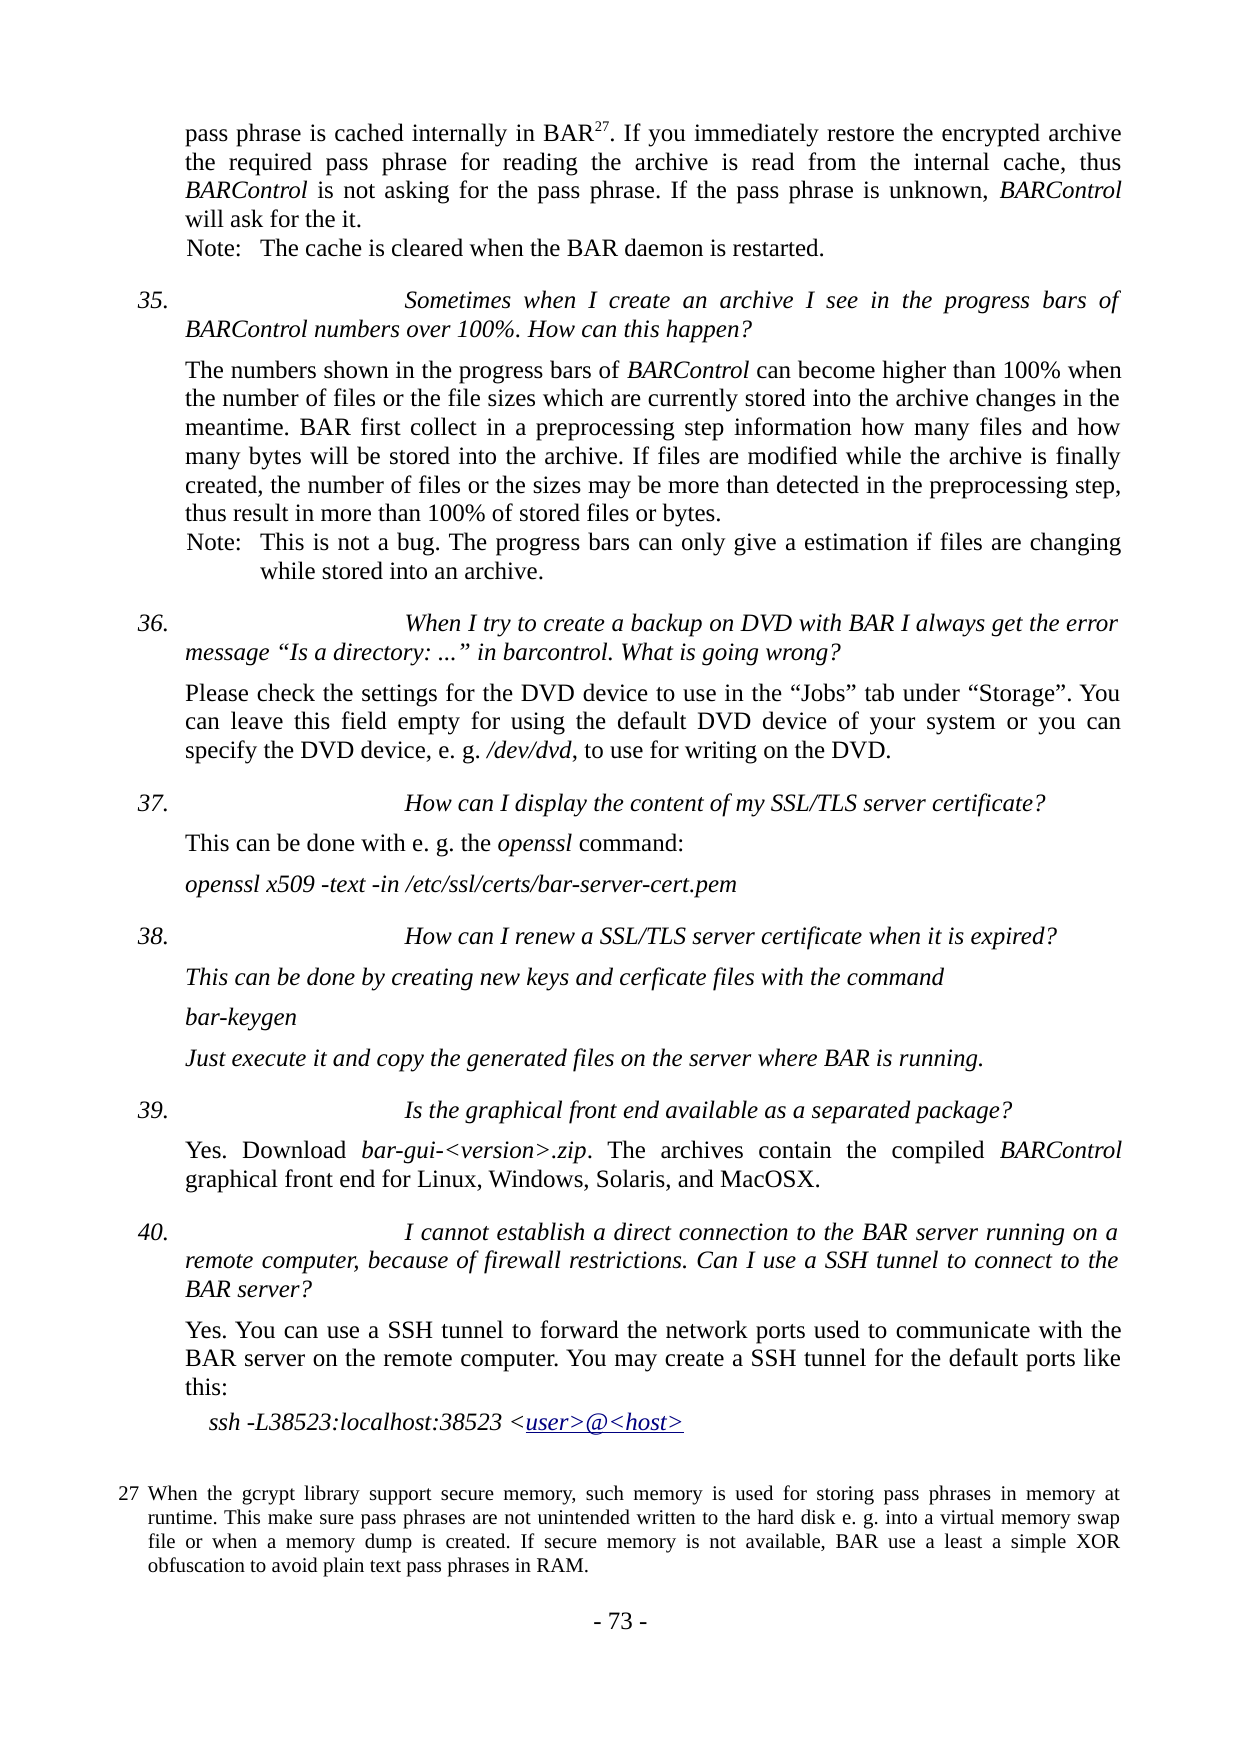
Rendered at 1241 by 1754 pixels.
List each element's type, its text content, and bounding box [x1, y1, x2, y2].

text This can be done with e. g. the openssl command: [185, 828, 1122, 857]
list How can I renew a SSL/TLS server certificate when it is expired? [138, 921, 1122, 950]
text pass phrase is cached internally in BAR. If you immediately restore the encrypted archive the required pass phrase for reading the archive is read from the internal cache, thus BARControl is not asking for the pass phrase. If the pass phrase is unknown, BARControl will ask for the it. [185, 118, 1122, 233]
text Yes. Download bar-gui-<version>.zip. The archives contain the compiled BARControl graphical front end for Linux, Windows, Solaris, and MacOSX. [185, 1136, 1122, 1193]
text bar-keygen [185, 1002, 1122, 1031]
list How can I display the content of my SSL/TLS server certificate? [138, 788, 1122, 816]
text When the gcrypt library support secure memory, such memory is used for storing pass phrases in memory at runtime. This make sure pass phrases are not unintended written to the hard disk e. g. into a virtual memory swap file or when a memory dump is created. If secure memory is not available, BAR use a least a simple XOR obfuscation to avoid plain text pass phrases in RAM. [118, 1481, 1122, 1577]
text Note: The cache is cleared when the BAR daemon is restarted. [186, 233, 1122, 262]
text Please check the settings for the DVD device to use in the “Jobs” tab under “Storage”. You can leave this field empty for using the default DVD device of your system or you can specify the DVD device, e. g. /dev/dvd, to use for writing on the DVD. [185, 678, 1122, 764]
list Is the graphical front end available as a separated package? [138, 1095, 1122, 1124]
text This can be done by creating new keys and cerficate files with the command [185, 962, 1122, 990]
text ssh -L38523:localhost:38523 <user>@<host> [208, 1407, 1122, 1436]
text Yes. You can use a SSH tunnel to forward the network ports used to communicate with the BAR server on the remote computer. You may create a SSH tunnel for the default ports like this: [185, 1315, 1122, 1401]
text The numbers shown in the progress bars of BARControl can become higher than 100% when the number of files or the file sizes which are currently stored into the archive changes in the meantime. BAR first collect in a preprocessing step information how many files and how many bytes will be stored into the archive. If files are modified while the archive is finally created, the number of files or the sizes may be more than detected in the preprocessing step, thus result in more than 100% of stored files or bytes. [185, 355, 1122, 527]
text openssl x509 -text -in /etc/ssl/certs/bar-server-cert.pem [185, 869, 1122, 897]
list I cannot establish a direct connection to the BAR server running on a remote computer, because of firewall restrictions. Can I use a SSH tunnel to connect to the BAR server? [138, 1217, 1122, 1303]
list When I try to create a backup on DVD with BAR I always get the error message “Is a directory: ...” in barcontrol. What is going wrong? [138, 608, 1122, 666]
text Just execute it and copy the generated files on the server where BAR is running. [185, 1043, 1122, 1071]
text Note: This is not a bug. The progress bars can only give a estimation if files are changing while stored into an archive. [186, 527, 1122, 585]
list Sometimes when I create an archive I see in the progress bars of BARControl numbers over 100%. How can this happen? [138, 286, 1122, 343]
